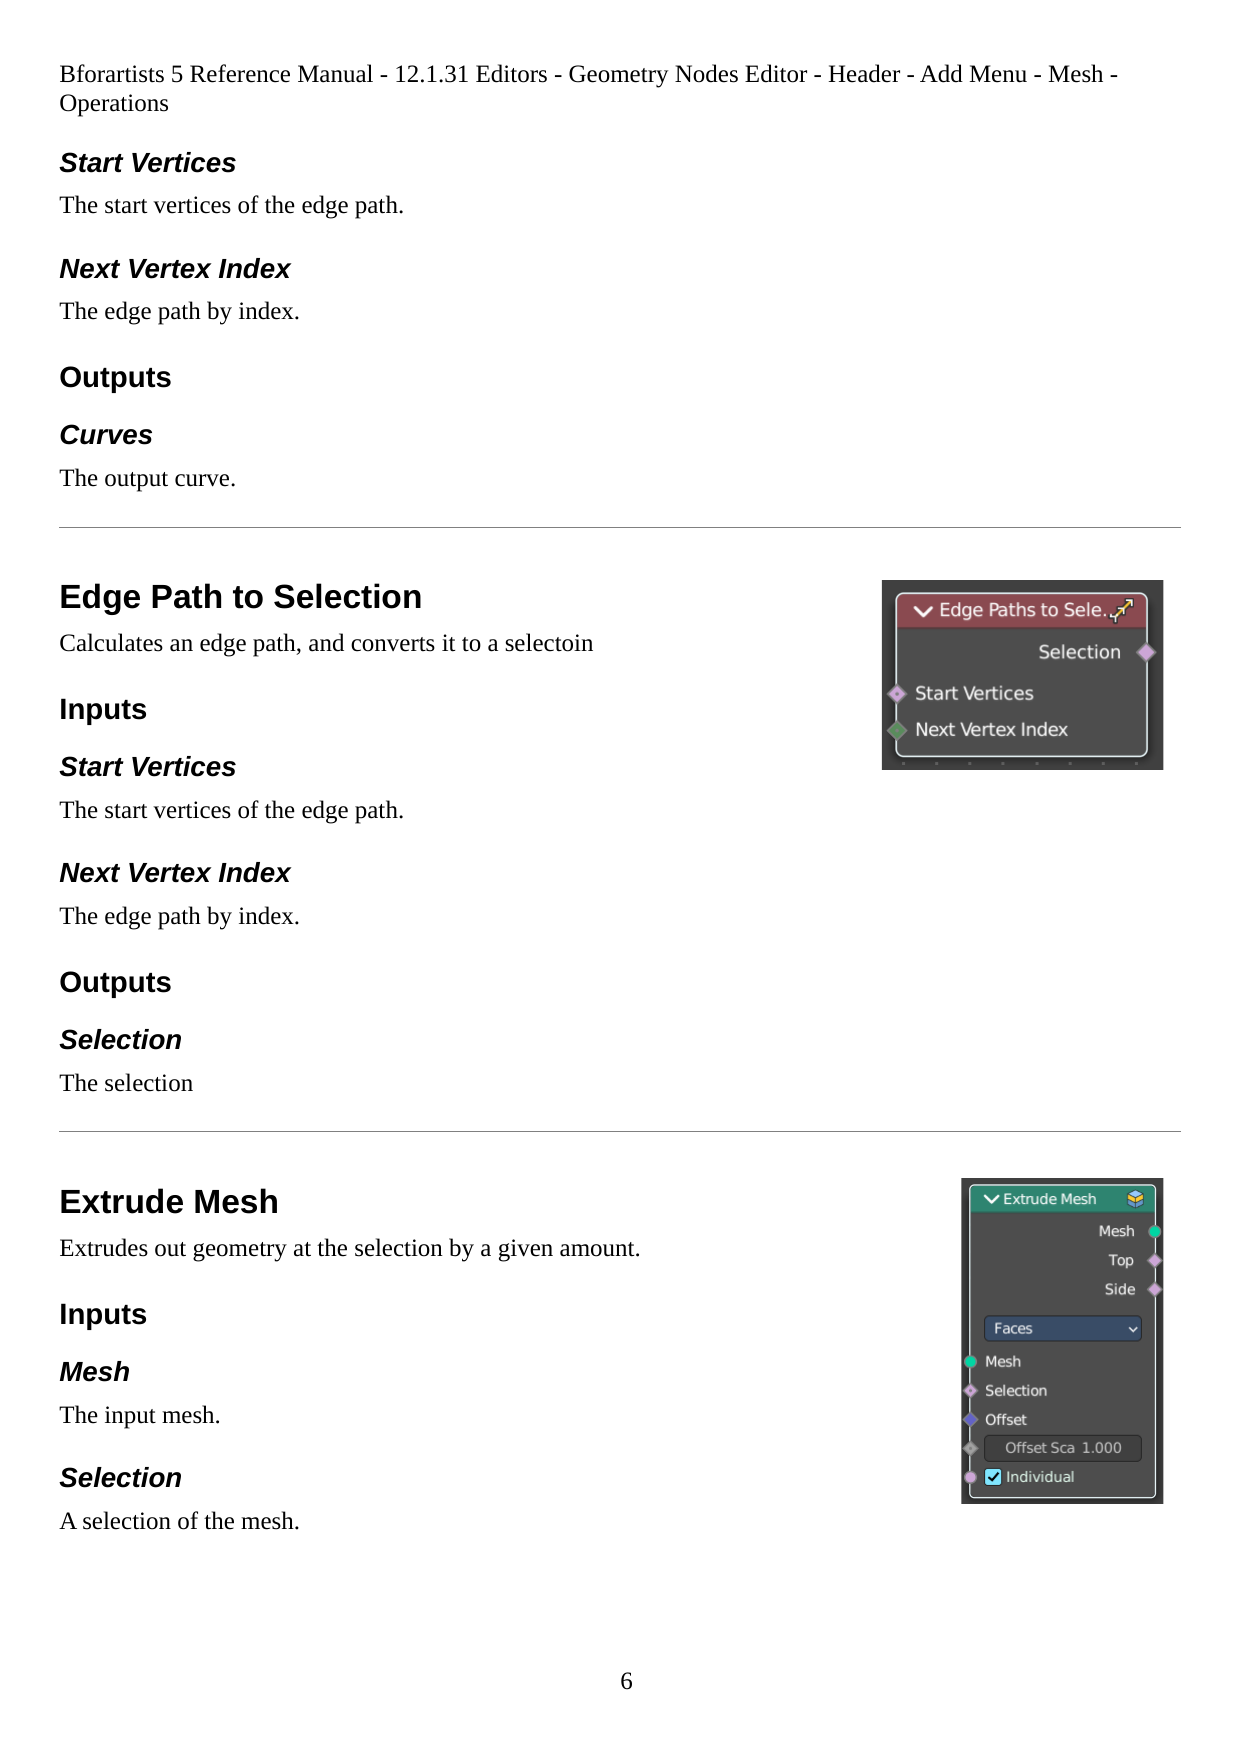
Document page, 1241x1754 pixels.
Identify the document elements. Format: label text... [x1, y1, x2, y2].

text The input mesh. [59, 1400, 961, 1428]
subtitle Mesh [59, 1355, 961, 1387]
text The start vertices of the edge path. [59, 190, 1181, 219]
subtitle Selection [59, 1461, 961, 1493]
picture [881, 580, 1164, 770]
subtitle Edge Path to Selection [59, 577, 1181, 616]
picture [961, 1178, 1164, 1504]
text The start vertices of the edge path. [59, 795, 1181, 824]
subtitle Selection [59, 1023, 1181, 1055]
text Calculates an edge path, and converts it to a selectoin [59, 628, 881, 657]
subtitle [1164, 1461, 1181, 1493]
text Extrudes out geometry at the selection by a given amount. [59, 1233, 961, 1262]
text The edge path by index. [59, 901, 1181, 930]
subtitle [1164, 1355, 1181, 1387]
subtitle [1164, 692, 1181, 726]
subtitle Start Vertices [59, 146, 1181, 178]
subtitle [1164, 1297, 1181, 1330]
subtitle Curves [59, 419, 1181, 451]
subtitle Inputs [59, 1297, 961, 1330]
subtitle Extrude Mesh [59, 1182, 961, 1221]
subtitle Inputs [59, 692, 881, 726]
text [1164, 1400, 1181, 1428]
subtitle [1164, 1182, 1181, 1221]
text A selection of the mesh. [59, 1506, 1181, 1534]
text The edge path by index. [59, 296, 1181, 325]
subtitle Outputs [59, 965, 1181, 998]
text The selection [59, 1068, 1181, 1097]
text The output curve. [59, 463, 1181, 492]
subtitle Start Vertices [59, 751, 1181, 783]
subtitle Next Vertex Index [59, 857, 1181, 888]
subtitle Outputs [59, 360, 1181, 394]
subtitle Next Vertex Index [59, 252, 1181, 284]
